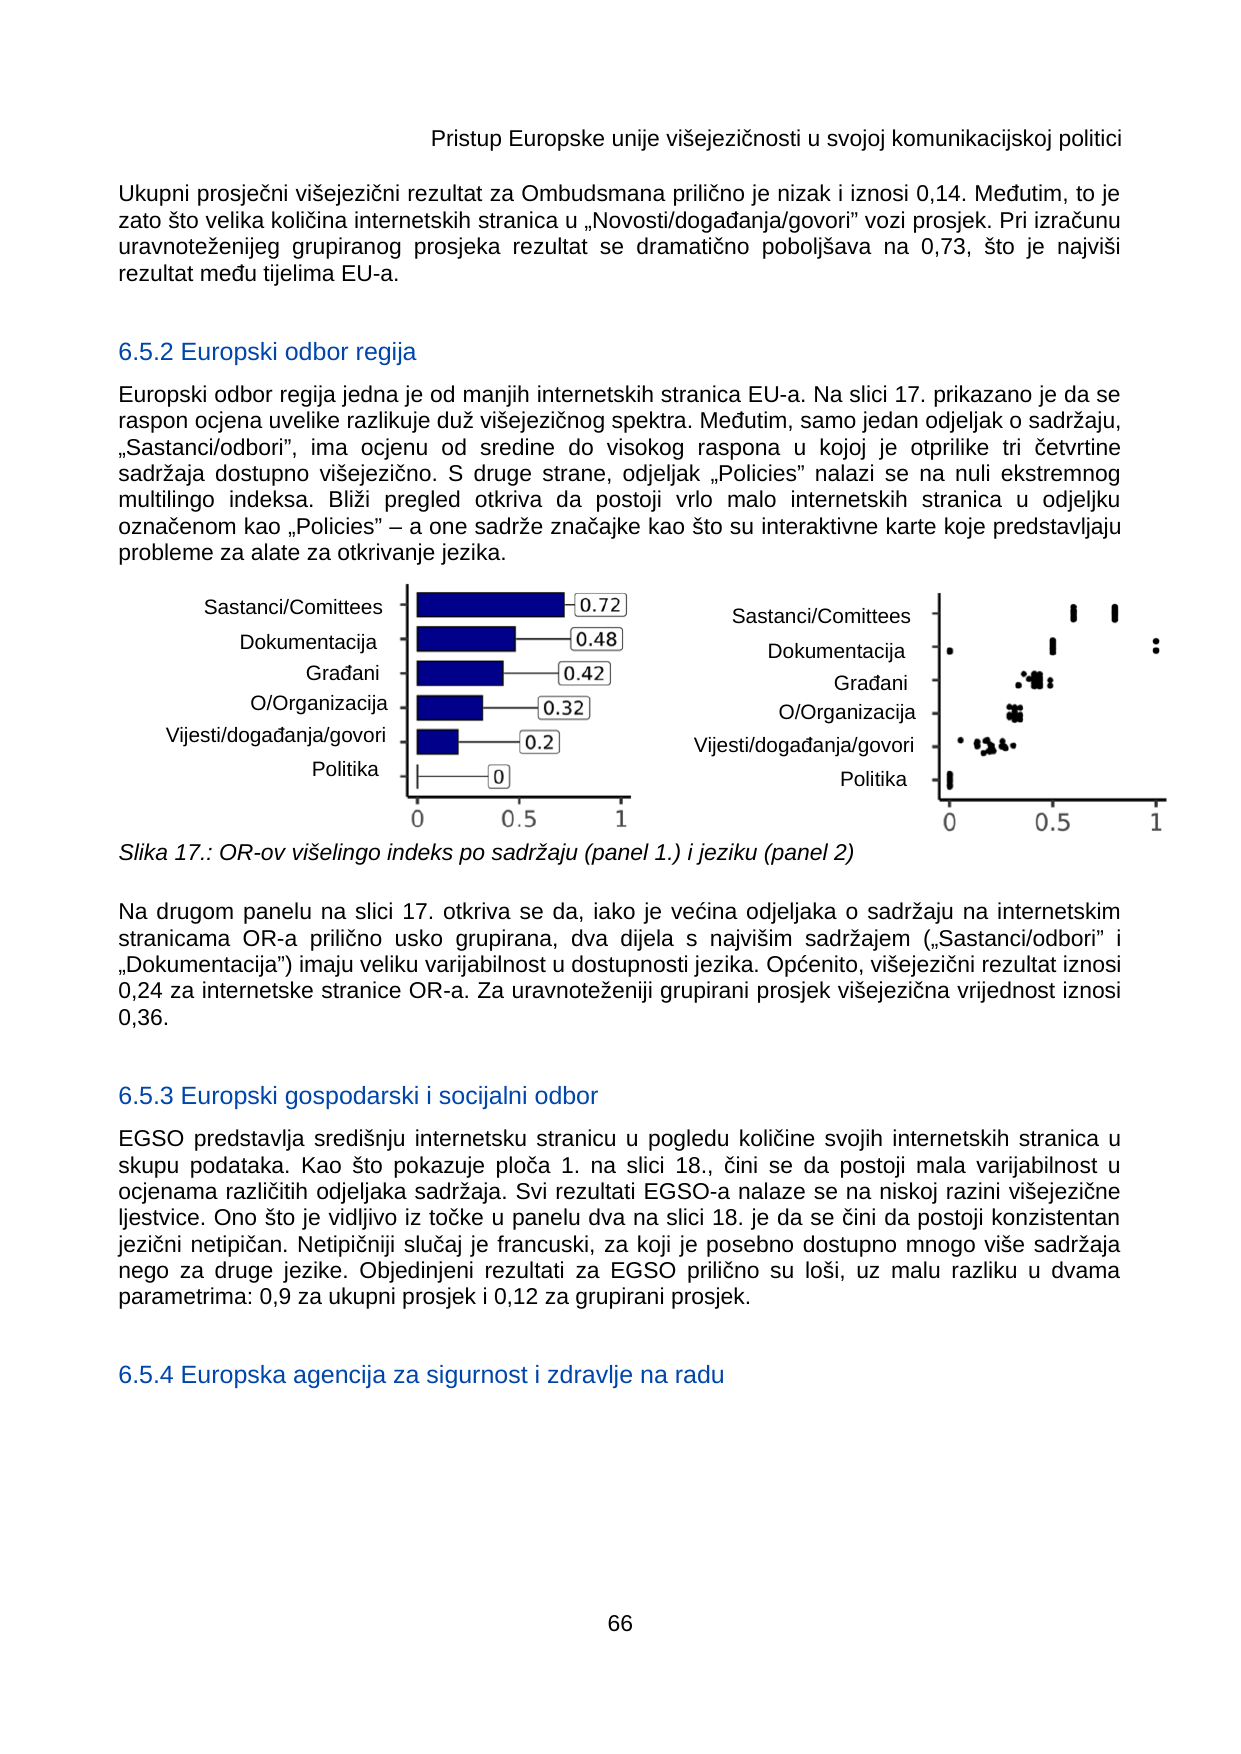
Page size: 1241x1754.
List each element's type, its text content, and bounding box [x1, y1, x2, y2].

subtitle 6.5.4 Europska agencija za sigurnost i zdravlje na radu [118, 1360, 1122, 1389]
text EGSO predstavlja središnju internetsku stranicu u pogledu količine svojih internetskih stranica u skupu podataka. Kao što pokazuje ploča 1. na slici 18., čini se da postoji mala varijabilnost u ocjenama različitih odjeljaka sadržaja. Svi rezultati EGSO-a nalaze se na niskoj razini višejezične ljestvice. Ono što je vidljivo iz točke u panelu dva na slici 18. je da se čini da postoji konzistentan jezični netipičan. Netipičniji slučaj je francuski, za koji je posebno dostupno mnogo više sadržaja nego za druge jezike. Objedinjeni rezultati za EGSO prilično su loši, uz malu razliku u dvama parametrima: 0,9 za ukupni prosjek i 0,12 za grupirani prosjek. [118, 1125, 1122, 1310]
picture [396, 575, 636, 832]
subtitle 6.5.3 Europski gospodarski i socijalni odbor [118, 1081, 1122, 1109]
subtitle 6.5.2 Europski odbor regija [118, 336, 1122, 365]
text Na drugom panelu na slici 17. otkriva se da, iako je većina odjeljaka o sadržaju na internetskim stranicama OR-a prilično usko grupirana, dva dijela s najvišim sadržajem („Sastanci/odbori” i „Dokumentacija”) imaju veliku varijabilnost u dostupnosti jezika. Općenito, višejezični rezultat iznosi 0,24 za internetske stranice OR-a. Za uravnoteženiji grupirani prosjek višejezična vrijednost iznosi 0,36. [118, 898, 1122, 1030]
text Ukupni prosječni višejezični rezultat za Ombudsmana prilično je nizak i iznosi 0,14. Međutim, to je zato što velika količina internetskih stranica u „Novosti/događanja/govori” vozi prosjek. Pri izračunu uravnoteženijeg grupiranog prosjeka rezultat se dramatično poboljšava na 0,73, što je najviši rezultat među tijelima EU-a. [118, 180, 1122, 286]
picture [927, 586, 1173, 839]
text Slika 17.: OR-ov višelingo indeks po sadržaju (panel 1.) i jeziku (panel 2) [118, 839, 1173, 866]
text Europski odbor regija jedna je od manjih internetskih stranica EU-a. Na slici 17. prikazano je da se raspon ocjena uvelike razlikuje duž višejezičnog spektra. Međutim, samo jedan odjeljak o sadržaju, „Sastanci/odbori”, ima ocjenu od sredine do visokog raspona u kojoj je otprilike tri četvrtine sadržaja dostupno višejezično. S druge strane, odjeljak „Policies” nalazi se na nuli ekstremnog multilingo indeksa. Bliži pregled otkriva da postoji vrlo malo internetskih stranica u odjeljku označenom kao „Policies” – a one sadrže značajke kao što su interaktivne karte koje predstavljaju probleme za alate za otkrivanje jezika. [118, 381, 1122, 565]
